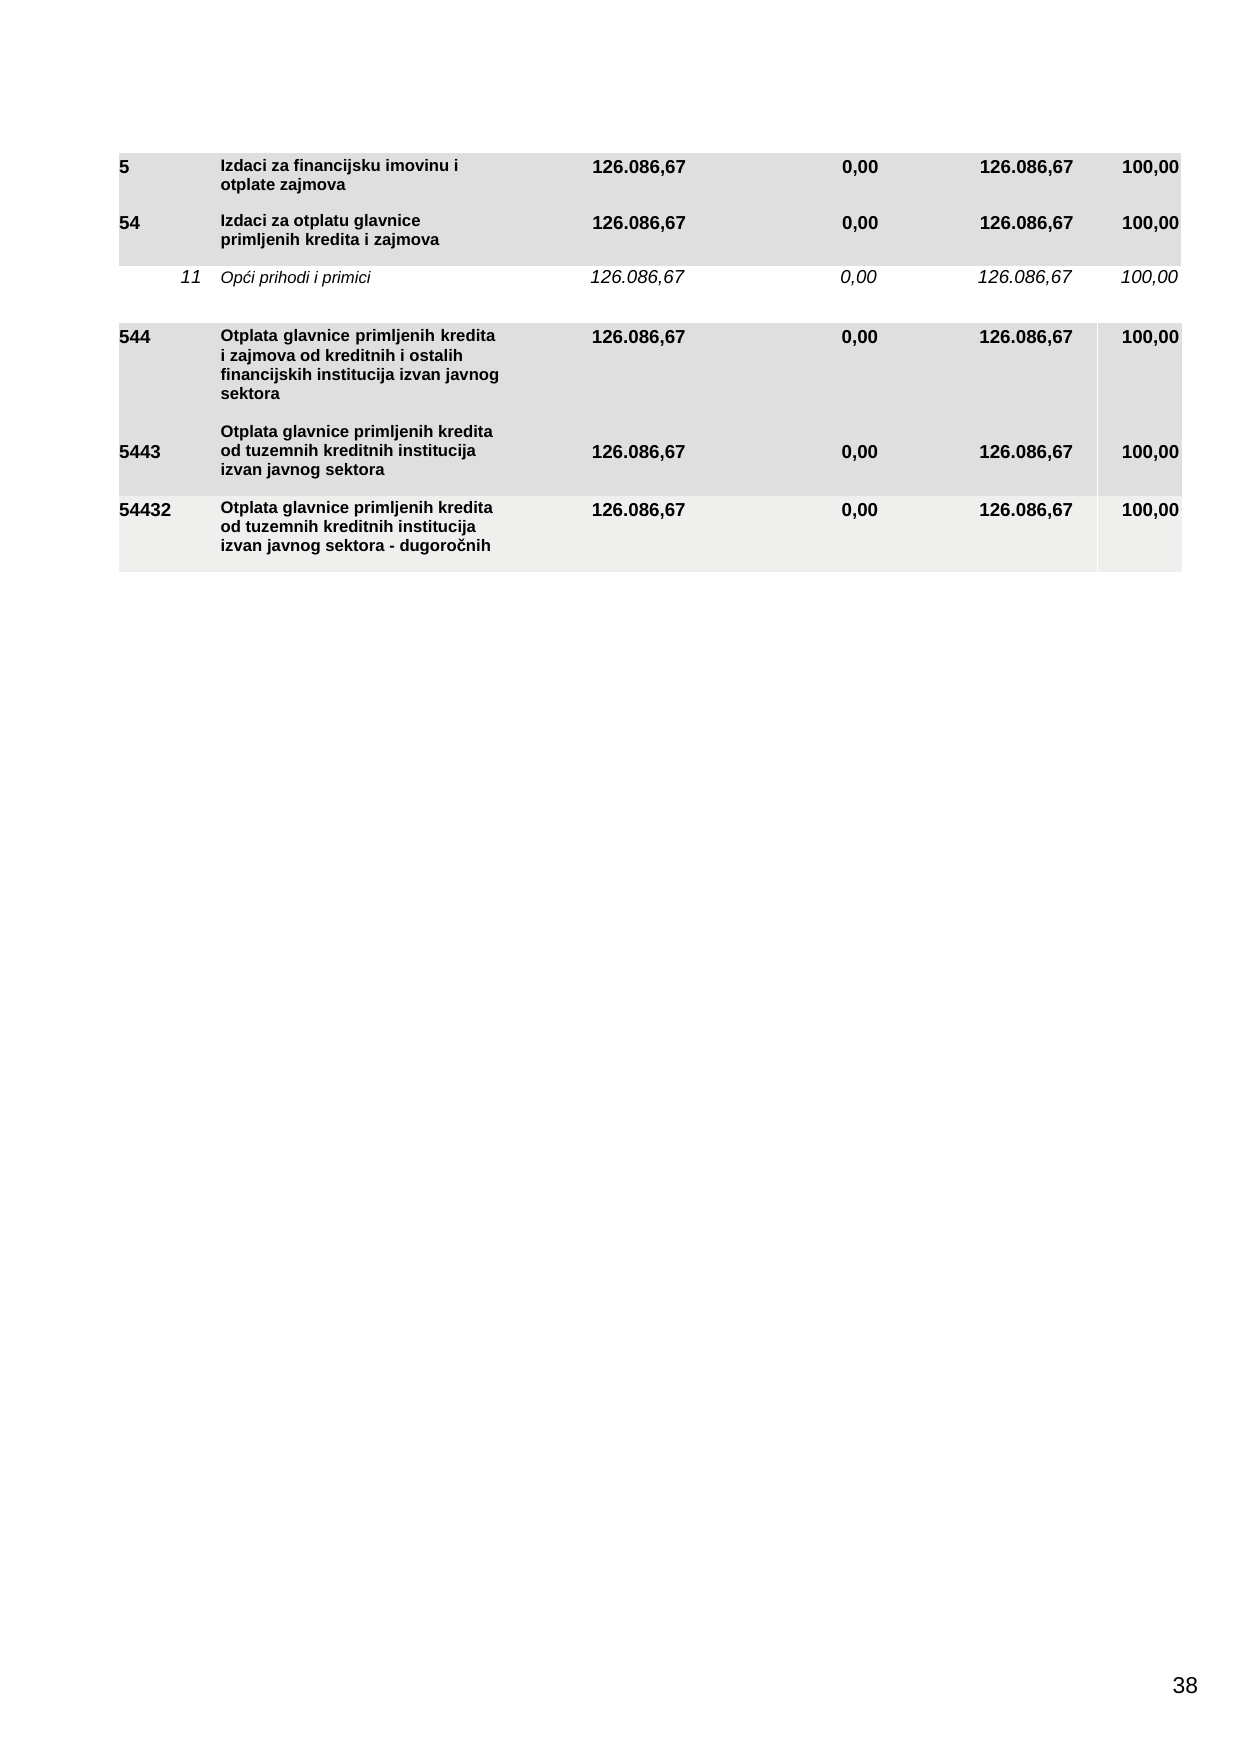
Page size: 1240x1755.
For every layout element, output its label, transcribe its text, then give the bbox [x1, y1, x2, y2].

table_header 126.086,67 126.086,67 [546, 323, 764, 496]
table_cell 126.086,67 [546, 496, 764, 572]
table_cell 126.086,67 [929, 496, 1097, 572]
table_cell 0,00 [725, 153, 909, 210]
table_cell [171, 210, 209, 266]
table_cell 0,00 [764, 496, 929, 572]
table_cell 126.086,67 [909, 153, 1092, 210]
table_cell 0,00 [725, 210, 909, 266]
table_cell 126.086,67 [535, 266, 725, 304]
table_cell Opći prihodi i primici [209, 266, 535, 304]
table_cell 100,00 [1092, 153, 1181, 210]
table_cell [171, 153, 209, 210]
table_cell 100,00 [1092, 266, 1181, 304]
table_cell 126.086,67 [909, 266, 1092, 304]
table_header 544 5443 [119, 323, 196, 496]
table_cell 126.086,67 [535, 210, 725, 266]
table_header 100,00 100,00 [1098, 323, 1182, 496]
table_cell 5 [119, 153, 171, 210]
table_cell [119, 266, 171, 304]
table_header 0,00 0,00 [764, 323, 929, 496]
table_cell 0,00 [725, 266, 909, 304]
table_cell 54 [119, 210, 171, 266]
table_cell Otplata glavnice primljenih kredita od tuzemnih kreditnih institucija izvan javnog sektora - dugoročnih [196, 496, 546, 572]
table_header Otplata glavnice primljenih kredita i zajmova od kreditnih i ostalih financijskih institucija izvan javnog sektora Otplata glavnice primljenih kredita od tuzemnih kreditnih institucija izvan javnog sektora [196, 323, 546, 496]
table_cell 126.086,67 [535, 153, 725, 210]
table_cell 11 [171, 266, 209, 304]
table_cell 54432 [119, 496, 196, 572]
table_cell Izdaci za financijsku imovinu i otplate zajmova [209, 153, 535, 210]
table_cell 100,00 [1092, 210, 1181, 266]
table_cell 126.086,67 [909, 210, 1092, 266]
table_cell Izdaci za otplatu glavnice primljenih kredita i zajmova [209, 210, 535, 266]
table_header 126.086,67 126.086,67 [929, 323, 1097, 496]
table_cell 100,00 [1098, 496, 1182, 572]
